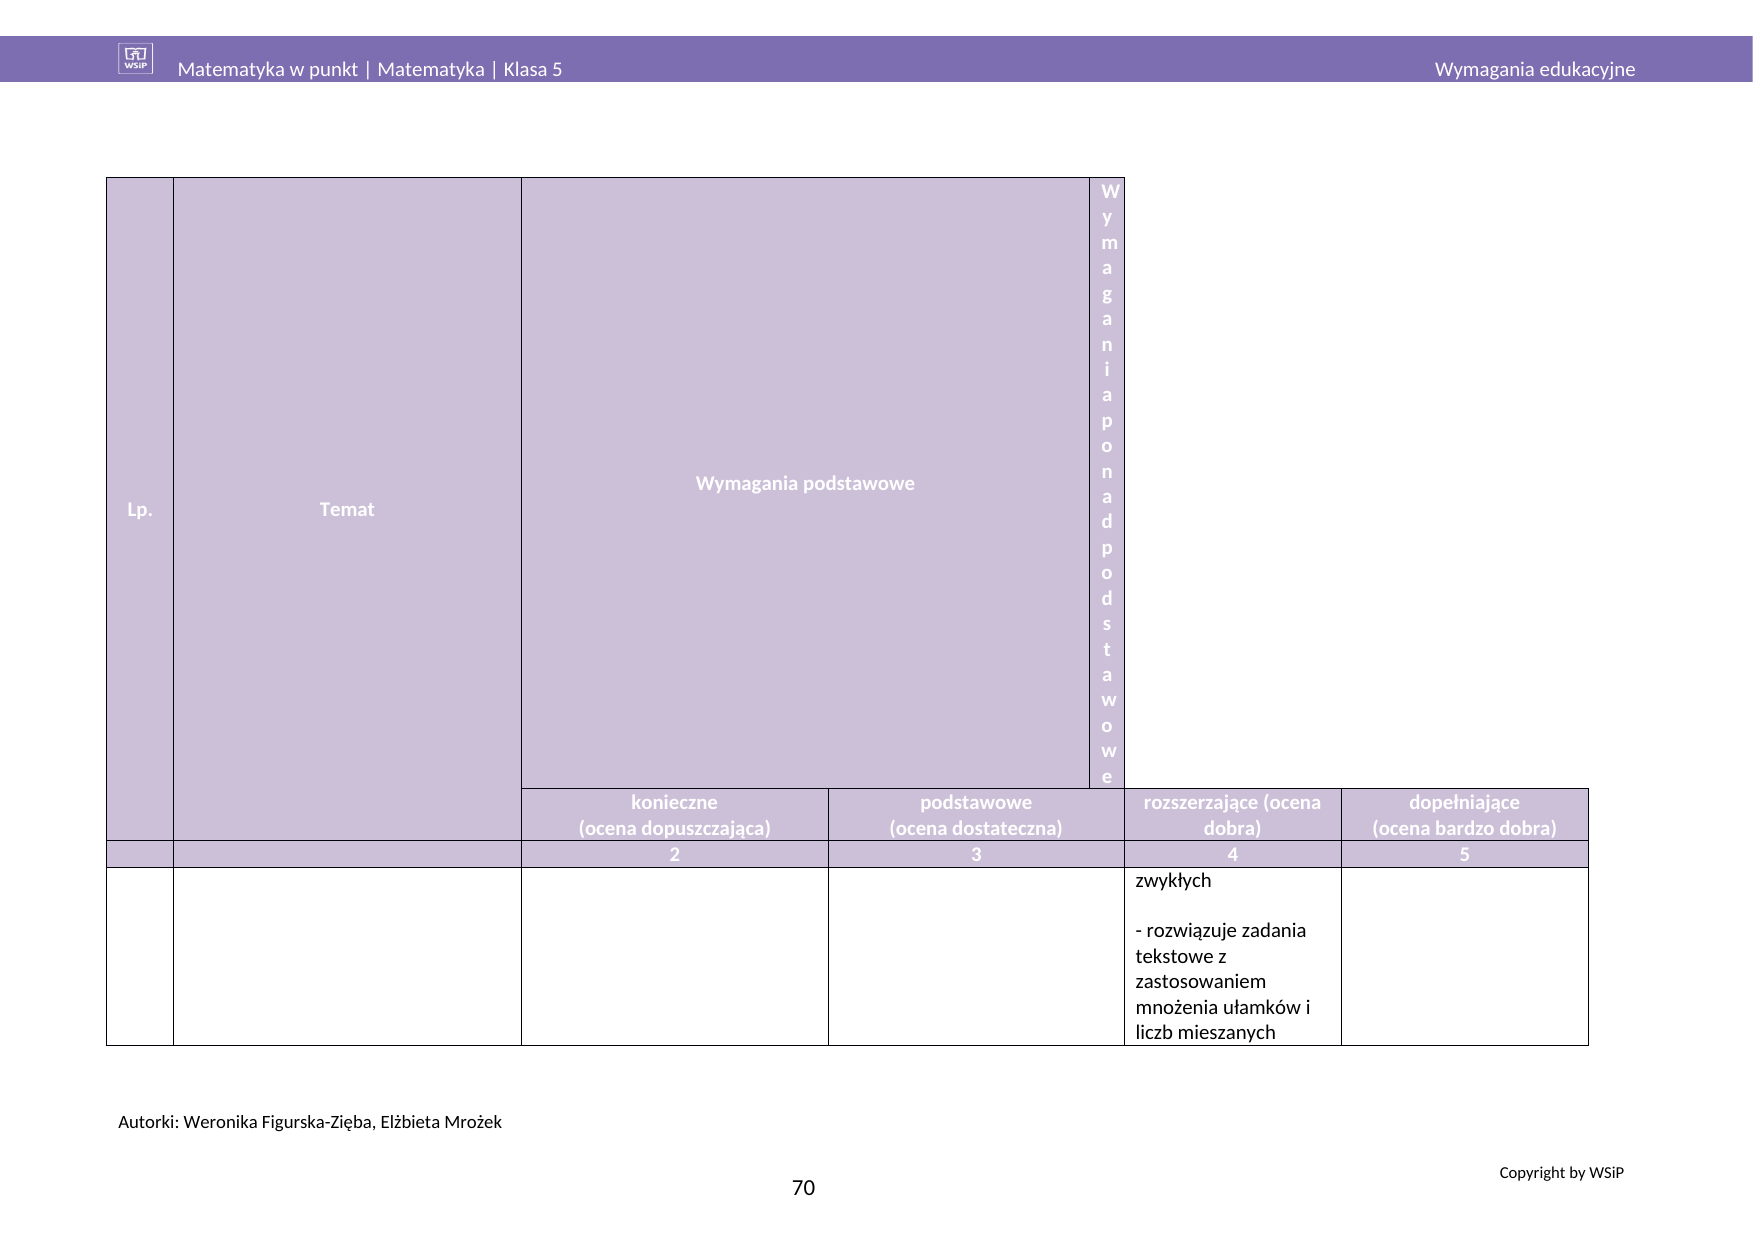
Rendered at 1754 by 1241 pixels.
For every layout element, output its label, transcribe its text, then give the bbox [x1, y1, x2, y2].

table_cell [1342, 868, 1588, 1045]
table_header Temat [174, 178, 521, 840]
table_cell [174, 841, 521, 867]
table_header Wymagania podstawowe [522, 178, 1089, 788]
table_header Lp. [107, 178, 173, 840]
table_cell [107, 841, 173, 867]
table_cell podstawowe (ocena dostateczna) [829, 789, 1124, 840]
picture [0, 36, 1753, 82]
table_cell rozszerzające (ocena dobra) [1125, 789, 1341, 840]
table_header Wymagania ponadpodstawowe [1090, 178, 1124, 788]
table_cell 2 [522, 841, 828, 867]
table_cell zwykłych - rozwiązuje zadania tekstowe z zastosowaniem mnożenia ułamków i liczb mieszanych [1125, 868, 1341, 1045]
table_cell dopełniające (ocena bardzo dobra) [1342, 789, 1588, 840]
table_cell [174, 868, 521, 1045]
table_cell [829, 868, 1124, 1045]
table_cell [107, 868, 173, 1045]
table_cell [522, 868, 828, 1045]
table_cell 5 [1342, 841, 1588, 867]
table_cell konieczne (ocena dopuszczająca) [522, 789, 828, 840]
table_cell 4 [1125, 841, 1341, 867]
table_cell 3 [829, 841, 1124, 867]
